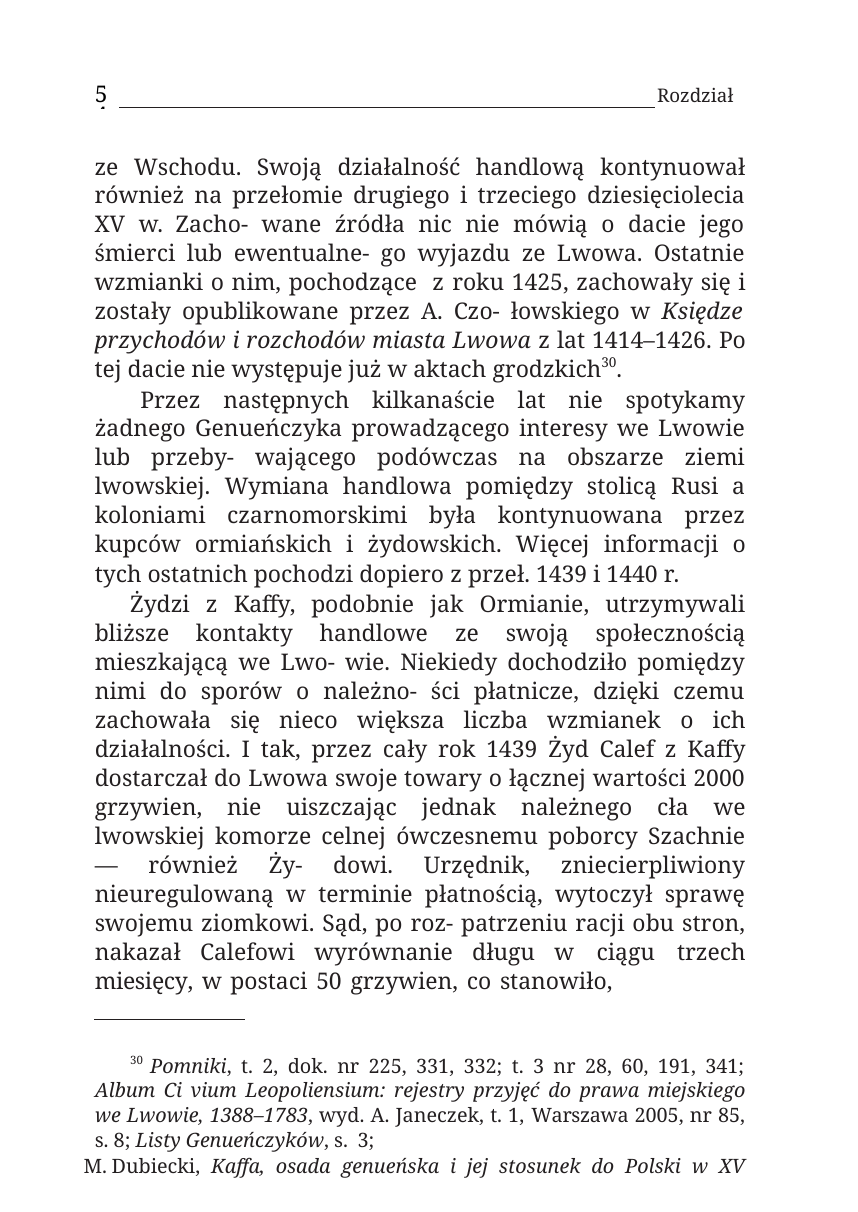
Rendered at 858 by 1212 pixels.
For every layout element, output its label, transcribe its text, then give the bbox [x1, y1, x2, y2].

text ze Wschodu. Swoją działalność handlową kontynuował również na przełomie drugiego i trzeciego dziesięciolecia XV w. Zacho- wane źródła nic nie mówią o dacie jego śmierci lub ewentualne- go wyjazdu ze Lwowa. Ostatnie wzmianki o nim, pochodzące z roku 1425, zachowały się i zostały opublikowane przez A. Czo- łowskiego w Księdze przychodów i rozchodów miasta Lwowa z lat 1414–1426. Po tej dacie nie występuje już w aktach grodzkich30. [94, 152, 745, 384]
text Przez następnych kilkanaście lat nie spotykamy żadnego Genueńczyka prowadzącego interesy we Lwowie lub przeby- wającego podówczas na obszarze ziemi lwowskiej. Wymiana handlowa pomiędzy stolicą Rusi a koloniami czarnomorskimi była kontynuowana przez kupców ormiańskich i żydowskich. Więcej informacji o tych ostatnich pochodzi dopiero z przeł. 1439 i 1440 r. [94, 385, 745, 589]
text 30 Pomniki, t. 2, dok. nr 225, 331, 332; t. 3 nr 28, 60, 191, 341; Album Ci­ vium Leopoliensium: rejestry przyjęć do prawa miejskiego we Lwowie, 1388–1783, wyd. A. Janeczek, t. 1, Warszawa 2005, nr 85, s. 8; Listy Genueńczyków, s. 3; [94, 1053, 745, 1154]
text Żydzi z Kaffy, podobnie jak Ormianie, utrzymywali bliższe kontakty handlowe ze swoją społecznością mieszkającą we Lwo- wie. Niekiedy dochodziło pomiędzy nimi do sporów o należno- ści płatnicze, dzięki czemu zachowała się nieco większa liczba wzmianek o ich działalności. I tak, przez cały rok 1439 Żyd Calef z Kaffy dostarczał do Lwowa swoje towary o łącznej wartości 2000 grzywien, nie uiszczając jednak należnego cła we lwowskiej komorze celnej ówczesnemu poborcy Szachnie — również Ży- dowi. Urzędnik, zniecierpliwiony nieuregulowaną w terminie płatnością, wytoczył sprawę swojemu ziomkowi. Sąd, po roz- patrzeniu racji obu stron, nakazał Calefowi wyrównanie długu w ciągu trzech miesięcy, w postaci 50 grzywien, co stanowiło, [94, 589, 746, 996]
list Dubiecki, Kaffa, osada genueńska i jej stosunek do Polski w XV [83, 1154, 745, 1179]
